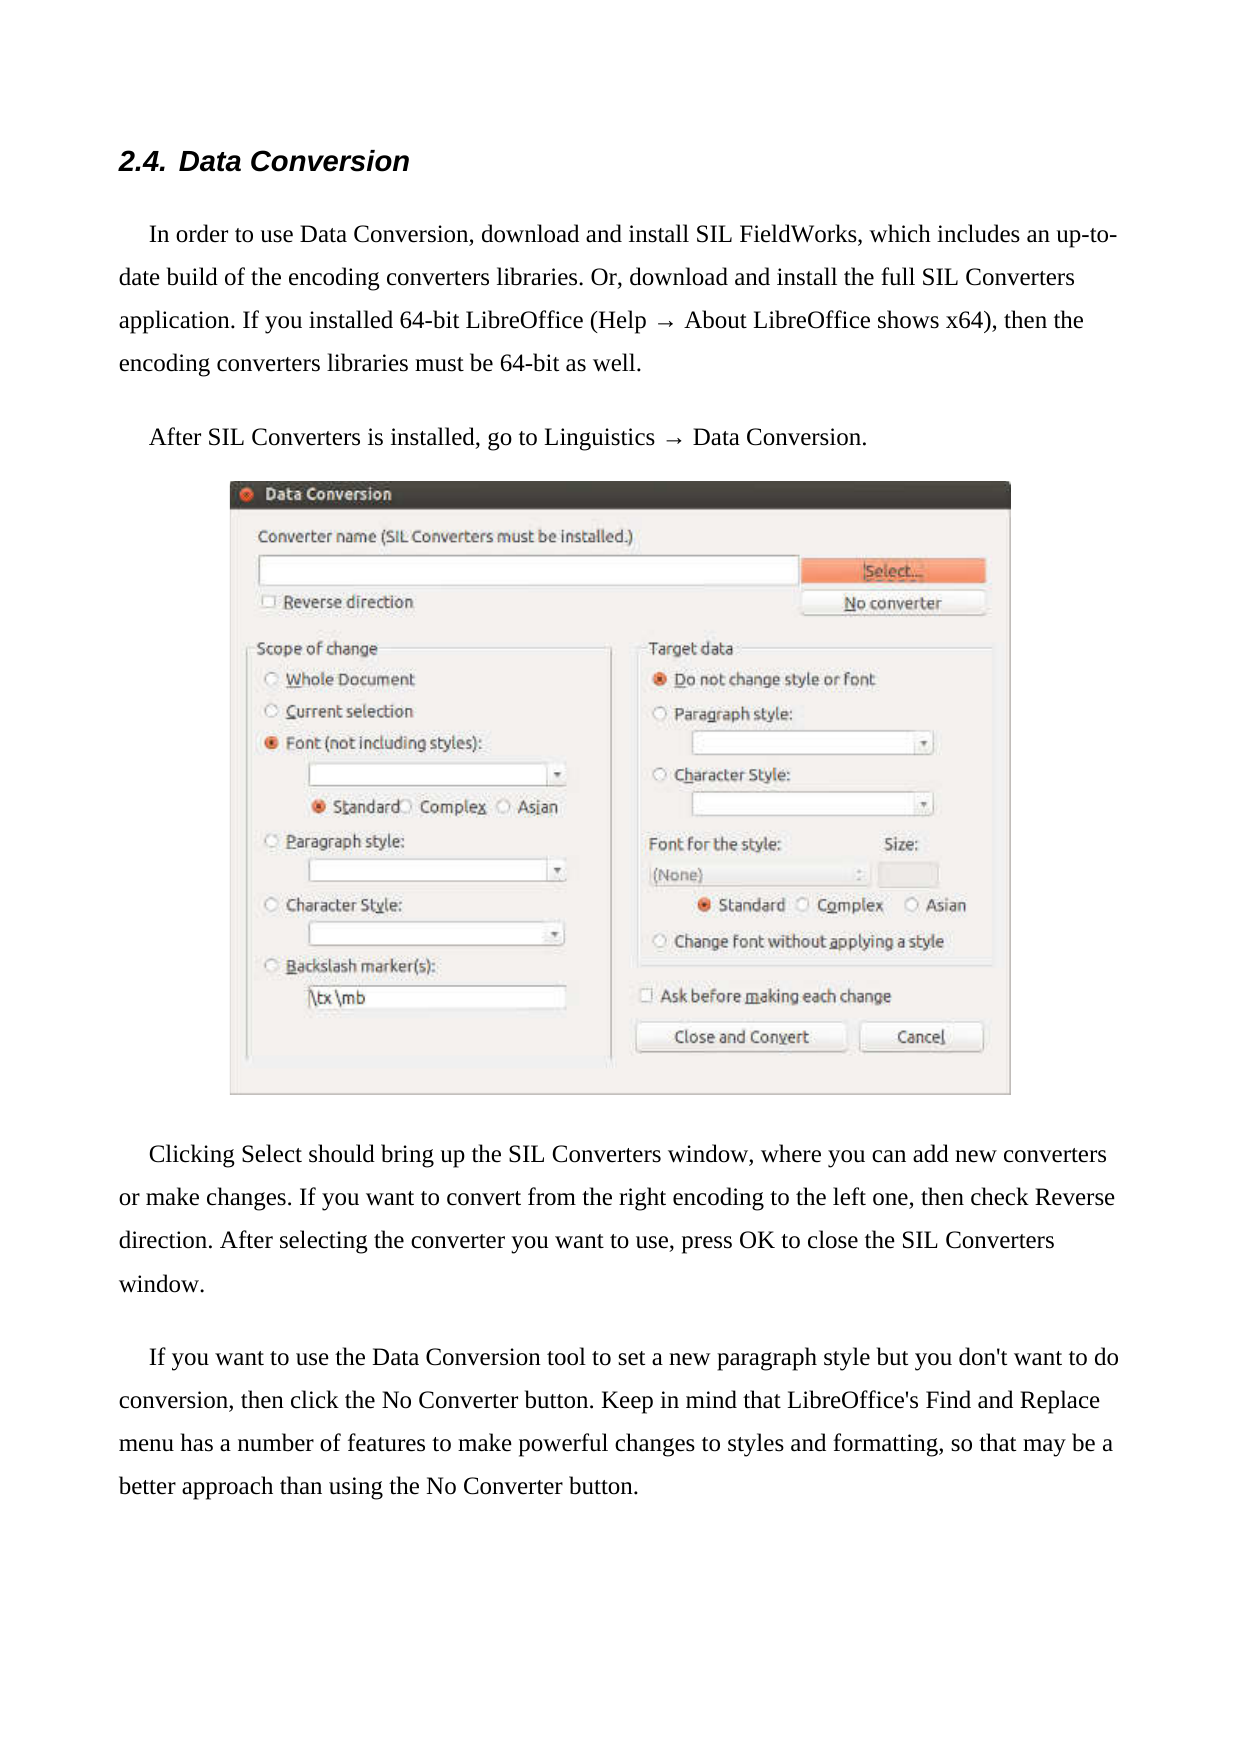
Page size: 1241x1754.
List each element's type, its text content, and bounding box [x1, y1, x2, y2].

subtitle Data Conversion [118, 143, 1122, 177]
text Clicking Select should bring up the SIL Converters window, where you can add new converters or make changes. If you want to convert from the right encoding to the left one, then check Reverse direction. After selecting the converter you want to use, press OK to close the SIL Converters window. [118, 1139, 1122, 1297]
text If you want to use the Data Conversion tool to set a new paragraph style but you don't want to do conversion, then click the No Converter button. Keep in mind that LibreOffice's Find and Replace menu has a number of features to make powerful changes to styles and formatting, so that may be a better approach than using the No Converter button. [118, 1342, 1122, 1500]
text In order to use Data Conversion, download and install SIL FieldWorks, which includes an up-to-date build of the encoding converters libraries. Or, download and install the full SIL Converters application. If you installed 64-bit LibreOffice (Help → About LibreOffice shows x64), then the encoding converters libraries must be 64-bit as well. [118, 219, 1122, 377]
text After SIL Converters is installed, go to Linguistics → Data Conversion. [118, 422, 1122, 450]
picture [229, 481, 1011, 1095]
